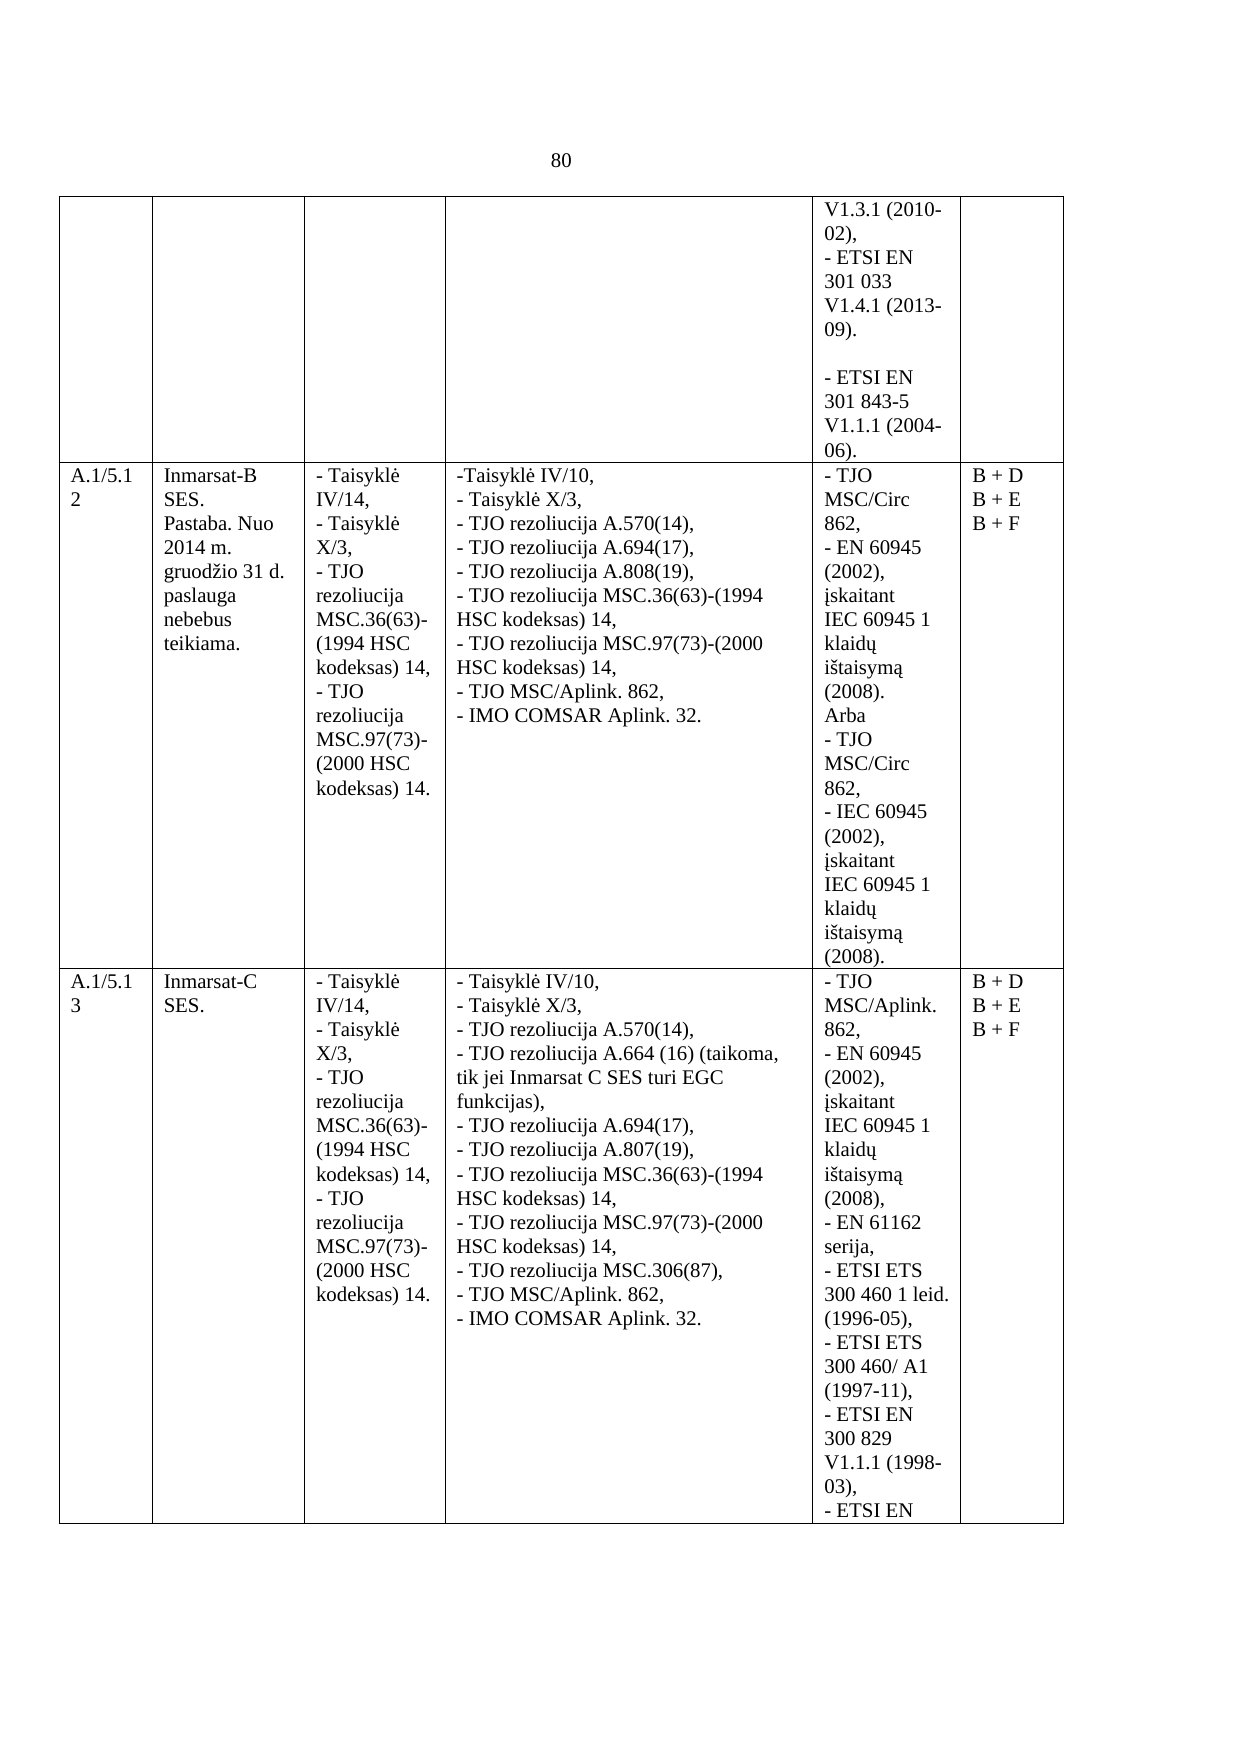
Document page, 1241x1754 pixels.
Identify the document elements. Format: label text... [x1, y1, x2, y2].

table_cell - Taisyklė IV/14, - Taisyklė X/3, - TJO rezoliucija MSC.36(63)-(1994 HSC kodeksas) 14, - TJO rezoliucija MSC.97(73)-(2000 HSC kodeksas) 14. [305, 463, 445, 968]
table_cell A.1/5.12 [60, 463, 152, 968]
table_cell - TJO MSC/Aplink. 862, - EN 60945 (2002), įskaitant IEC 60945 1 klaidų ištaisymą (2008), - EN 61162 serija, - ETSI ETS 300 460 1 leid. (1996-05), - ETSI ETS 300 460/ A1 (1997-11), - ETSI EN 300 829 V1.1.1 (1998-03), - ETSI EN [813, 969, 960, 1522]
table_cell - Taisyklė IV/14, - Taisyklė X/3, - TJO rezoliucija MSC.36(63)-(1994 HSC kodeksas) 14, - TJO rezoliucija MSC.97(73)-(2000 HSC kodeksas) 14. [305, 969, 445, 1522]
table_cell Inmarsat-B SES. Pastaba. Nuo 2014 m. gruodžio 31 d. paslauga nebebus teikiama. [153, 463, 304, 968]
table_cell [153, 197, 304, 462]
table_cell Inmarsat-C SES. [153, 969, 304, 1522]
table_cell [305, 197, 445, 462]
table_cell -Taisyklė IV/10, - Taisyklė X/3, - TJO rezoliucija A.570(14), - TJO rezoliucija A.694(17), - TJO rezoliucija A.808(19), - TJO rezoliucija MSC.36(63)-(1994 HSC kodeksas) 14, - TJO rezoliucija MSC.97(73)-(2000 HSC kodeksas) 14, - TJO MSC/Aplink. 862, - IMO COMSAR Aplink. 32. [446, 463, 812, 968]
table_cell - TJO MSC/Circ 862, - EN 60945 (2002), įskaitant IEC 60945 1 klaidų ištaisymą (2008). Arba - TJO MSC/Circ 862, - IEC 60945 (2002), įskaitant IEC 60945 1 klaidų ištaisymą (2008). [813, 463, 960, 968]
table_cell - Taisyklė IV/10, - Taisyklė X/3, - TJO rezoliucija A.570(14), - TJO rezoliucija A.664 (16) (taikoma, tik jei Inmarsat C SES turi EGC funkcijas), - TJO rezoliucija A.694(17), - TJO rezoliucija A.807(19), - TJO rezoliucija MSC.36(63)-(1994 HSC kodeksas) 14, - TJO rezoliucija MSC.97(73)-(2000 HSC kodeksas) 14, - TJO rezoliucija MSC.306(87), - TJO MSC/Aplink. 862, - IMO COMSAR Aplink. 32. [446, 969, 812, 1522]
table_cell [446, 197, 812, 462]
table_cell B + D B + E B + F [961, 463, 1063, 968]
table_cell [961, 197, 1063, 462]
table_cell V1.3.1 (2010-02), - ETSI EN 301 033 V1.4.1 (2013-09). - ETSI EN 301 843-5 V1.1.1 (2004-06). [813, 197, 960, 462]
table_cell A.1/5.13 [60, 969, 152, 1522]
table_cell [60, 197, 152, 462]
table_cell B + D B + E B + F [961, 969, 1063, 1522]
